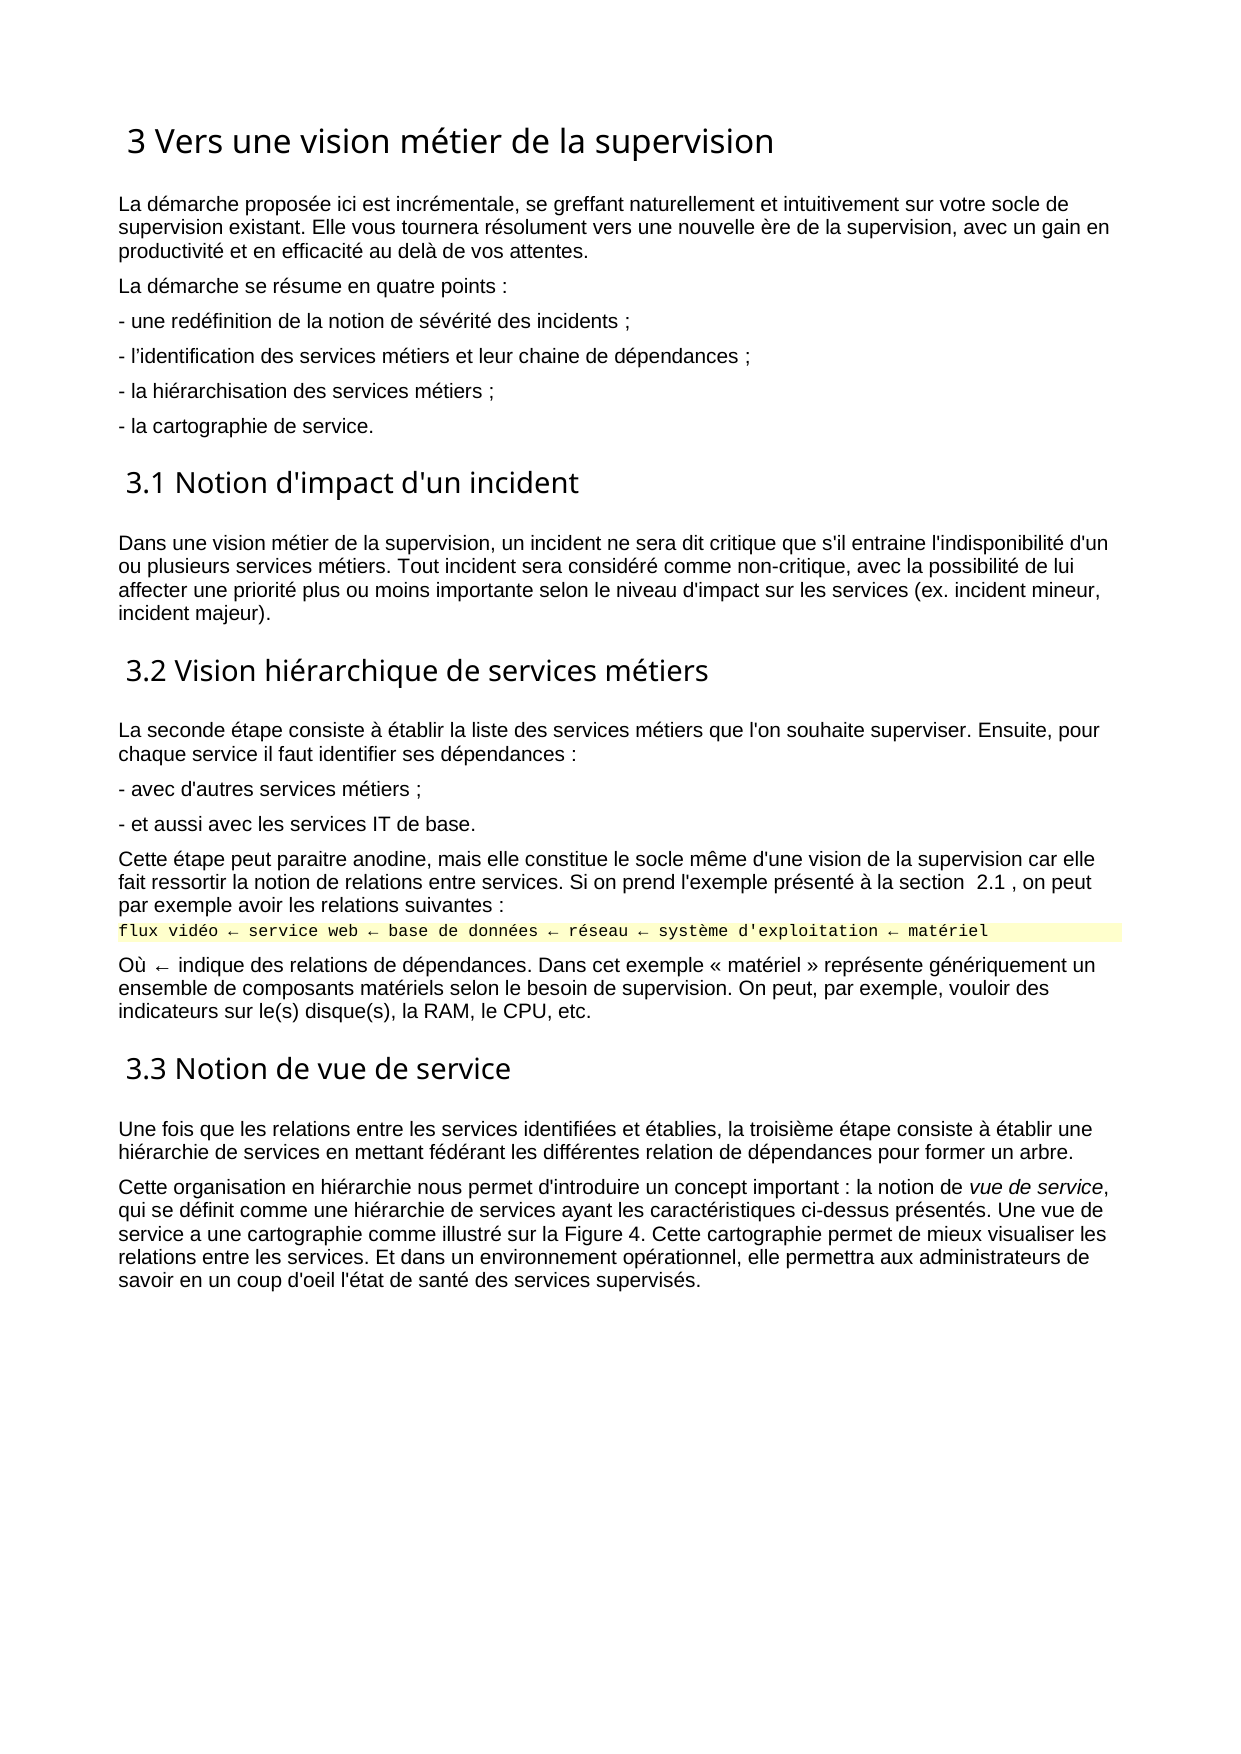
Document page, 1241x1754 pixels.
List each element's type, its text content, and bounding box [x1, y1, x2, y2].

text - et aussi avec les services IT de base. [118, 812, 1122, 835]
text - la cartographie de service. [118, 414, 1122, 437]
text Cette étape peut paraitre anodine, mais elle constitue le socle même d'une vision de la supervision car elle fait ressortir la notion de relations entre services. Si on prend l'exemple présenté à la section 2.1, on peut par exemple avoir les relations suivantes : [118, 847, 1122, 917]
text - l’identification des services métiers et leur chaine de dépendances ; [118, 344, 1122, 367]
text La démarche se résume en quatre points : [118, 274, 1122, 297]
text flux vidéo ← service web ← base de données ← réseau ← système d'exploitation ← matériel [118, 923, 1122, 942]
text Cette organisation en hiérarchie nous permet d'introduire un concept important : la notion de vue de service, qui se définit comme une hiérarchie de services ayant les caractéristiques ci-dessus présentés. Une vue de service a une cartographie comme illustré sur la Figure 4. Cette cartographie permet de mieux visualiser les relations entre les services. Et dans un environnement opérationnel, elle permettra aux administrateurs de savoir en un coup d'oeil l'état de santé des services supervisés. [118, 1176, 1122, 1292]
text Dans une vision métier de la supervision, un incident ne sera dit critique que s'il entraine l'indisponibilité d'un ou plusieurs services métiers. Tout incident sera considéré comme non-critique, avec la possibilité de lui affecter une priorité plus ou moins importante selon le niveau d'impact sur les services (ex. incident mineur, incident majeur). [118, 532, 1122, 625]
text Où ← indique des relations de dépendances. Dans cet exemple « matériel » représente génériquement un ensemble de composants matériels selon le besoin de supervision. On peut, par exemple, vouloir des indicateurs sur le(s) disque(s), la RAM, le CPU, etc. [118, 953, 1122, 1023]
subtitle Notion de vue de service [118, 1048, 1122, 1088]
text La seconde étape consiste à établir la liste des services métiers que l'on souhaite superviser. Ensuite, pour chaque service il faut identifier ses dépendances : [118, 719, 1122, 765]
text Une fois que les relations entre les services identifiées et établies, la troisième étape consiste à établir une hiérarchie de services en mettant fédérant les différentes relation de dépendances pour former un arbre. [118, 1117, 1122, 1164]
text - avec d'autres services métiers ; [118, 777, 1122, 800]
text - une redéfinition de la notion de sévérité des incidents ; [118, 309, 1122, 332]
subtitle Vers une vision métier de la supervision [118, 118, 1122, 163]
text La démarche proposée ici est incrémentale, se greffant naturellement et intuitivement sur votre socle de supervision existant. Elle vous tournera résolument vers une nouvelle ère de la supervision, avec un gain en productivité et en efficacité au delà de vos attentes. [118, 193, 1122, 262]
subtitle Notion d'impact d'un incident [118, 462, 1122, 502]
text - la hiérarchisation des services métiers ; [118, 379, 1122, 402]
subtitle Vision hiérarchique de services métiers [118, 650, 1122, 689]
